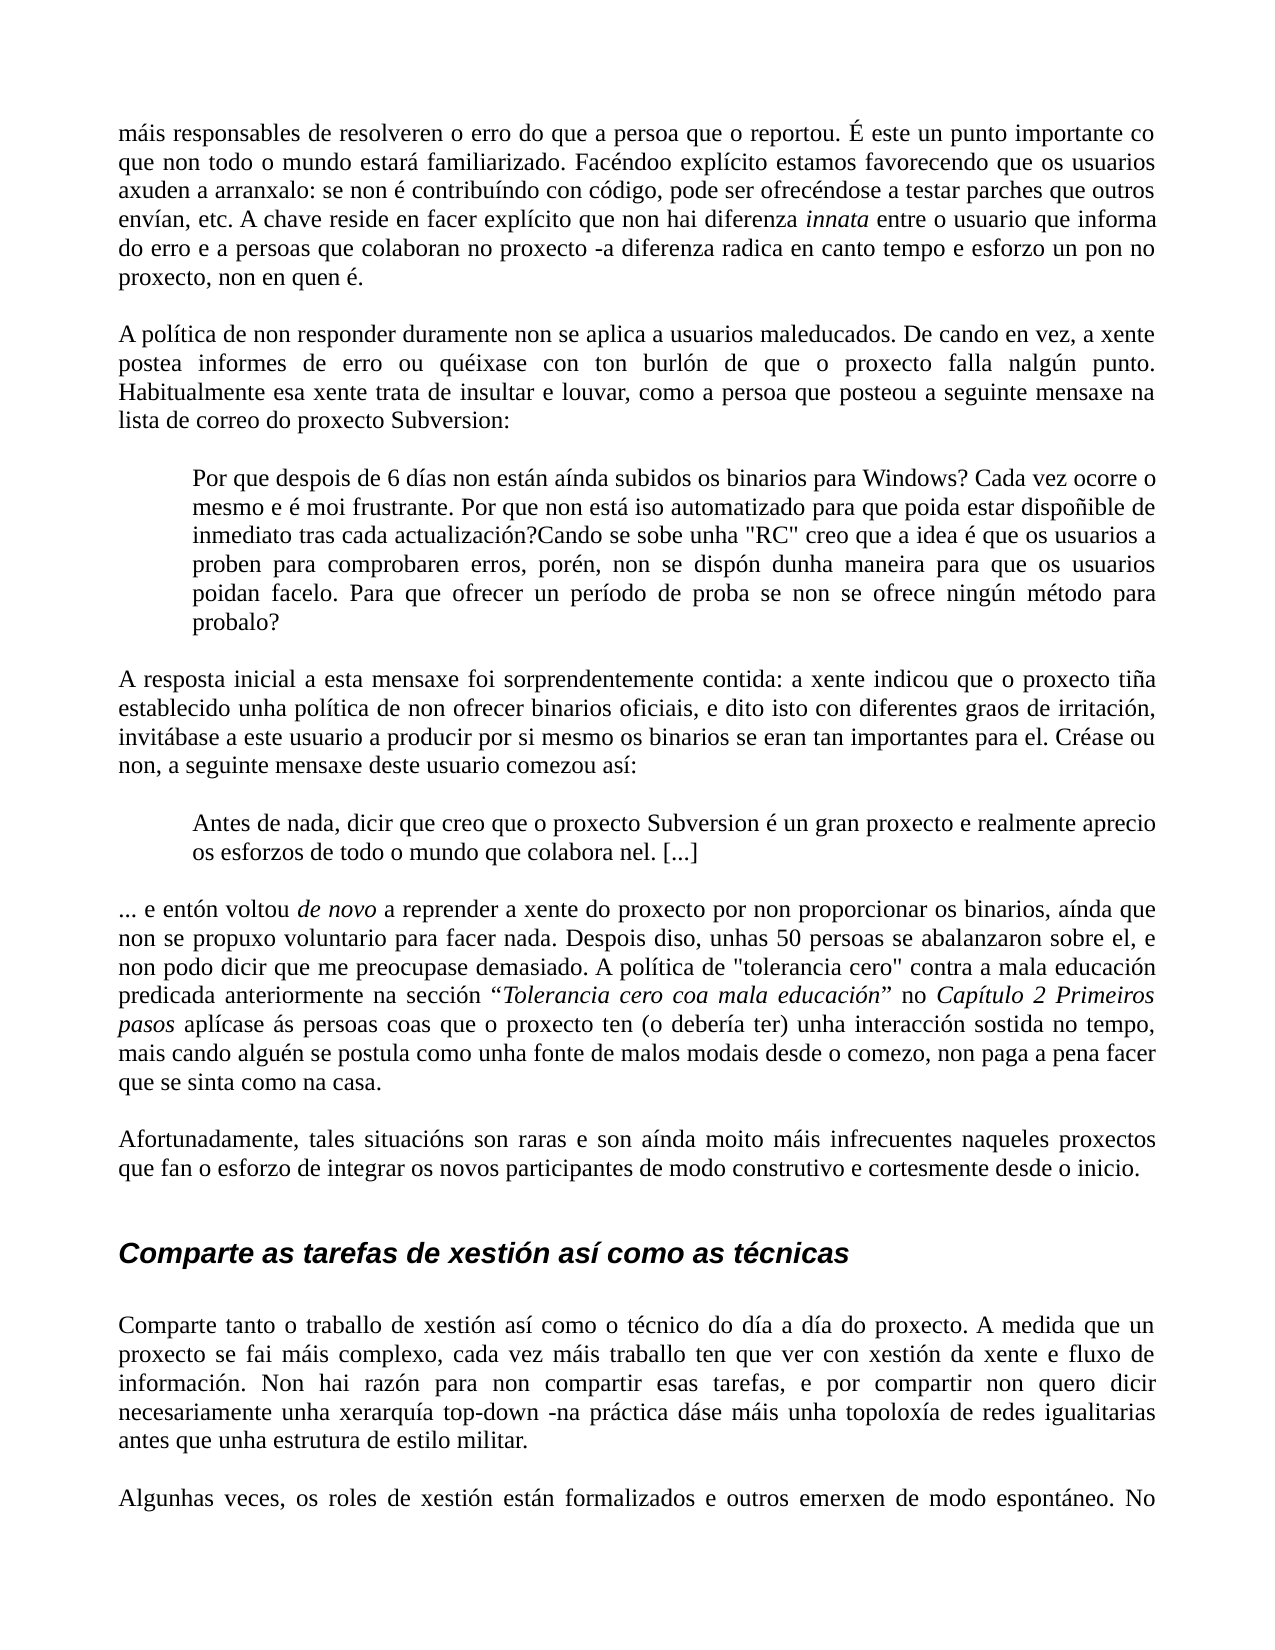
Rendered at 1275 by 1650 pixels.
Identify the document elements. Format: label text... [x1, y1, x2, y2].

text A política de non responder duramente non se aplica a usuarios maleducados. De cando en vez, a xente postea informes de erro ou quéixase con ton burlón de que o proxecto falla nalgún punto. Habitualmente esa xente trata de insultar e louvar, como a persoa que posteou a seguinte mensaxe na lista de correo do proxecto Subversion: [118, 319, 1157, 434]
text máis responsables de resolveren o erro do que a persoa que o reportou. É este un punto importante co que non todo o mundo estará familiarizado. Facéndoo explícito estamos favorecendo que os usuarios axuden a arranxalo: se non é contribuíndo con código, pode ser ofrecéndose a testar parches que outros envían, etc. A chave reside en facer explícito que non hai diferenza innata entre o usuario que informa do erro e a persoas que colaboran no proxecto -a diferenza radica en canto tempo e esforzo un pon no proxecto, non en quen é. [118, 118, 1157, 291]
text Comparte tanto o traballo de xestión así como o técnico do día a día do proxecto. A medida que un proxecto se fai máis complexo, cada vez máis traballo ten que ver con xestión da xente e fluxo de información. Non hai razón para non compartir esas tarefas, e por compartir non quero dicir necesariamente unha xerarquía top-down -na práctica dáse máis unha topoloxía de redes igualitarias antes que unha estrutura de estilo militar. [118, 1310, 1157, 1454]
text A resposta inicial a esta mensaxe foi sorprendentemente contida: a xente indicou que o proxecto tiña establecido unha política de non ofrecer binarios oficiais, e dito isto con diferentes graos de irritación, invitábase a este usuario a producir por si mesmo os binarios se eran tan importantes para el. Créase ou non, a seguinte mensaxe deste usuario comezou así: [118, 664, 1157, 779]
text ... e entón voltou de novo a reprender a xente do proxecto por non proporcionar os binarios, aínda que non se propuxo voluntario para facer nada. Despois diso, unhas 50 persoas se abalanzaron sobre el, e non podo dicir que me preocupase demasiado. A política de "tolerancia cero" contra a mala educación predicada anteriormente na sección “Tolerancia cero coa mala educación” no Capítulo 2 Primeiros pasos aplícase ás persoas coas que o proxecto ten (o debería ter) unha interacción sostida no tempo, mais cando alguén se postula como unha fonte de malos modais desde o comezo, non paga a pena facer que se sinta como na casa. [118, 894, 1157, 1096]
subtitle Comparte as tarefas de xestión así como as técnicas [118, 1236, 1157, 1269]
text Algunhas veces, os roles de xestión están formalizados e outros emerxen de modo espontáneo. No [118, 1483, 1157, 1512]
text Afortunadamente, tales situacións son raras e son aínda moito máis infrecuentes naqueles proxectos que fan o esforzo de integrar os novos participantes de modo construtivo e cortesmente desde o inicio. [118, 1124, 1157, 1182]
text Antes de nada, dicir que creo que o proxecto Subversion é un gran proxecto e realmente aprecio os esforzos de todo o mundo que colabora nel. [...] [192, 808, 1157, 866]
text Por que despois de 6 días non están aínda subidos os binarios para Windows? Cada vez ocorre o mesmo e é moi frustrante. Por que non está iso automatizado para que poida estar dispoñible de inmediato tras cada actualización?Cando se sobe unha "RC" creo que a idea é que os usuarios a proben para comprobaren erros, porén, non se dispón dunha maneira para que os usuarios poidan facelo. Para que ofrecer un período de proba se non se ofrece ningún método para probalo? [192, 463, 1157, 636]
